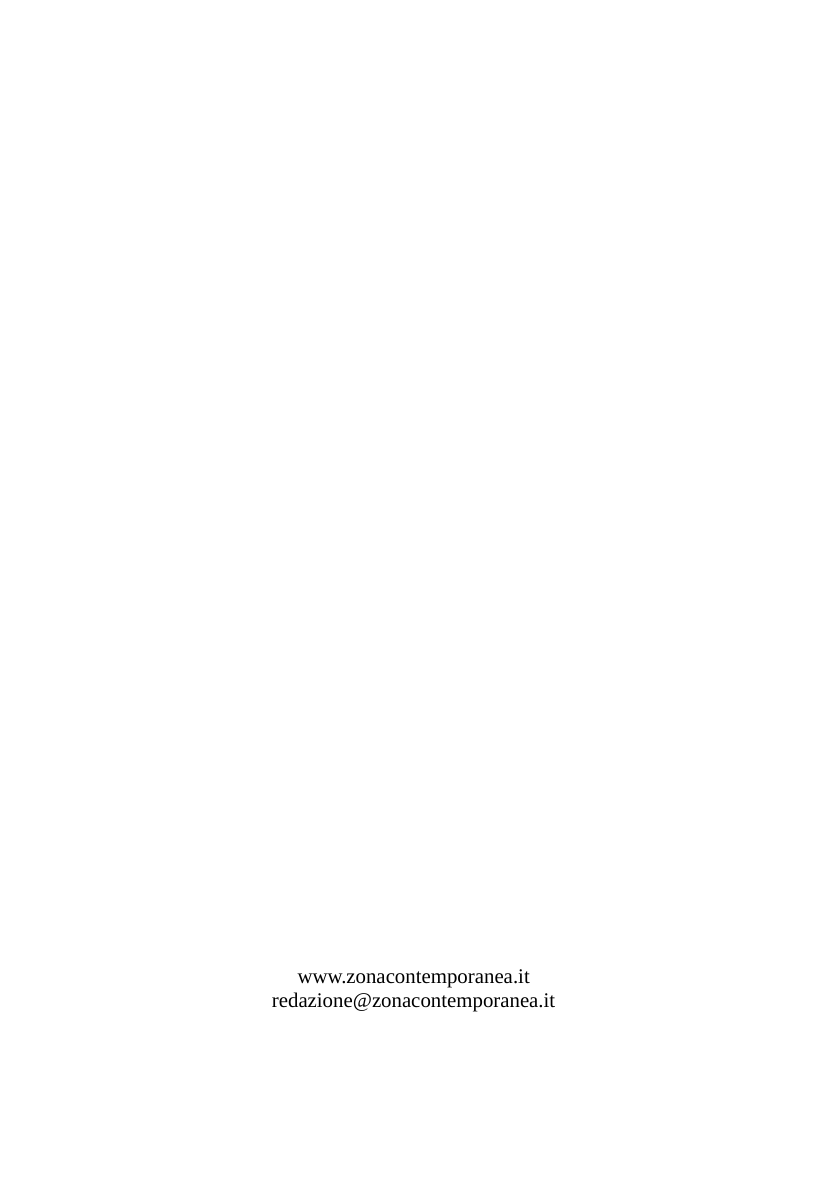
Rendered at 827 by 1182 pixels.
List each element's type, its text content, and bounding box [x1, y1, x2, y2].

text www.zonacontemporanea.it [88, 964, 738, 988]
text redazione@zonacontemporanea.it [88, 988, 738, 1012]
